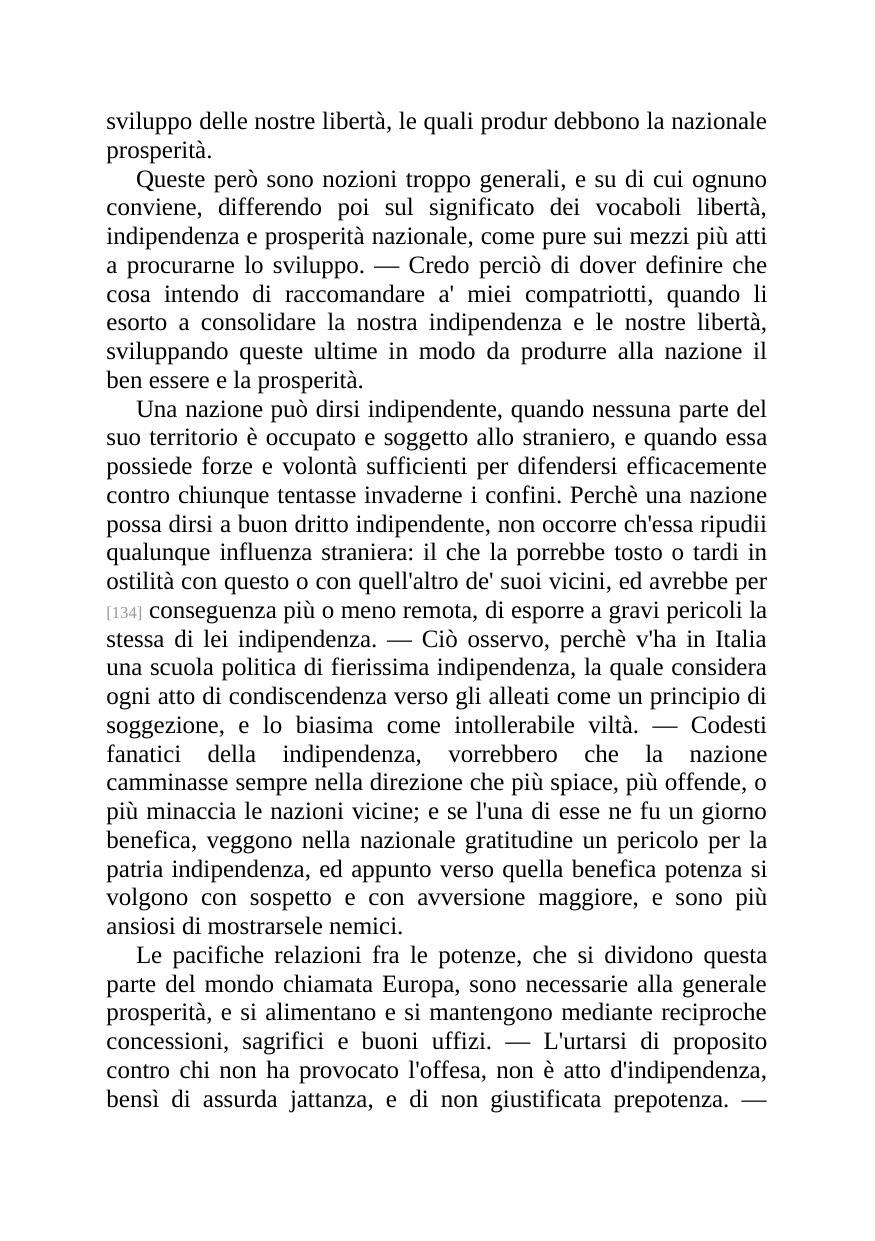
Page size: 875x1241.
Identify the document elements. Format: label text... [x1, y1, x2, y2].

text Le pacifiche relazioni fra le potenze, che si dividono questa parte del mondo chiamata Europa, sono necessarie alla generale prosperità, e si alimentano e si mantengono mediante reciproche concessioni, sagrifici e buoni uffizi. — L'urtarsi di proposito contro chi non ha provocato l'offesa, non è atto d'indipendenza, bensì di assurda jattanza, e di non giustificata prepotenza. — [106, 940, 768, 1112]
text Una nazione può dirsi indipendente, quando nessuna parte del suo territorio è occupato e soggetto allo straniero, e quando essa possiede forze e volontà sufficienti per difendersi efficacemente contro chiunque tentasse invaderne i confini. Perchè una nazione possa dirsi a buon dritto indipendente, non occorre ch'essa ripudii qualunque influenza straniera: il che la porrebbe tosto o tardi in ostilità con questo o con quell'altro de' suoi vicini, ed avrebbe per [134] conseguenza più o meno remota, di esporre a gravi pericoli la stessa di lei indipendenza. — Ciò osservo, perchè v'ha in Italia una scuola politica di fierissima indipendenza, la quale considera ogni atto di condiscendenza verso gli alleati come un principio di soggezione, e lo biasima come intollerabile viltà. — Codesti fanatici della indipendenza, vorrebbero che la nazione camminasse sempre nella direzione che più spiace, più offende, o più minaccia le nazioni vicine; e se l'una di esse ne fu un giorno benefica, veggono nella nazionale gratitudine un pericolo per la patria indipendenza, ed appunto verso quella benefica potenza si volgono con sospetto e con avversione maggiore, e sono più ansiosi di mostrarsele nemici. [106, 394, 768, 940]
text Queste però sono nozioni troppo generali, e su di cui ognuno conviene, differendo poi sul significato dei vocaboli libertà, indipendenza e prosperità nazionale, come pure sui mezzi più atti a procurarne lo sviluppo. — Credo perciò di dover definire che cosa intendo di raccomandare a' miei compatriotti, quando li esorto a consolidare la nostra indipendenza e le nostre libertà, sviluppando queste ultime in modo da produrre alla nazione il ben essere e la prosperità. [106, 164, 768, 394]
text sviluppo delle nostre libertà, le quali produr debbono la nazionale prosperità. [106, 106, 768, 164]
